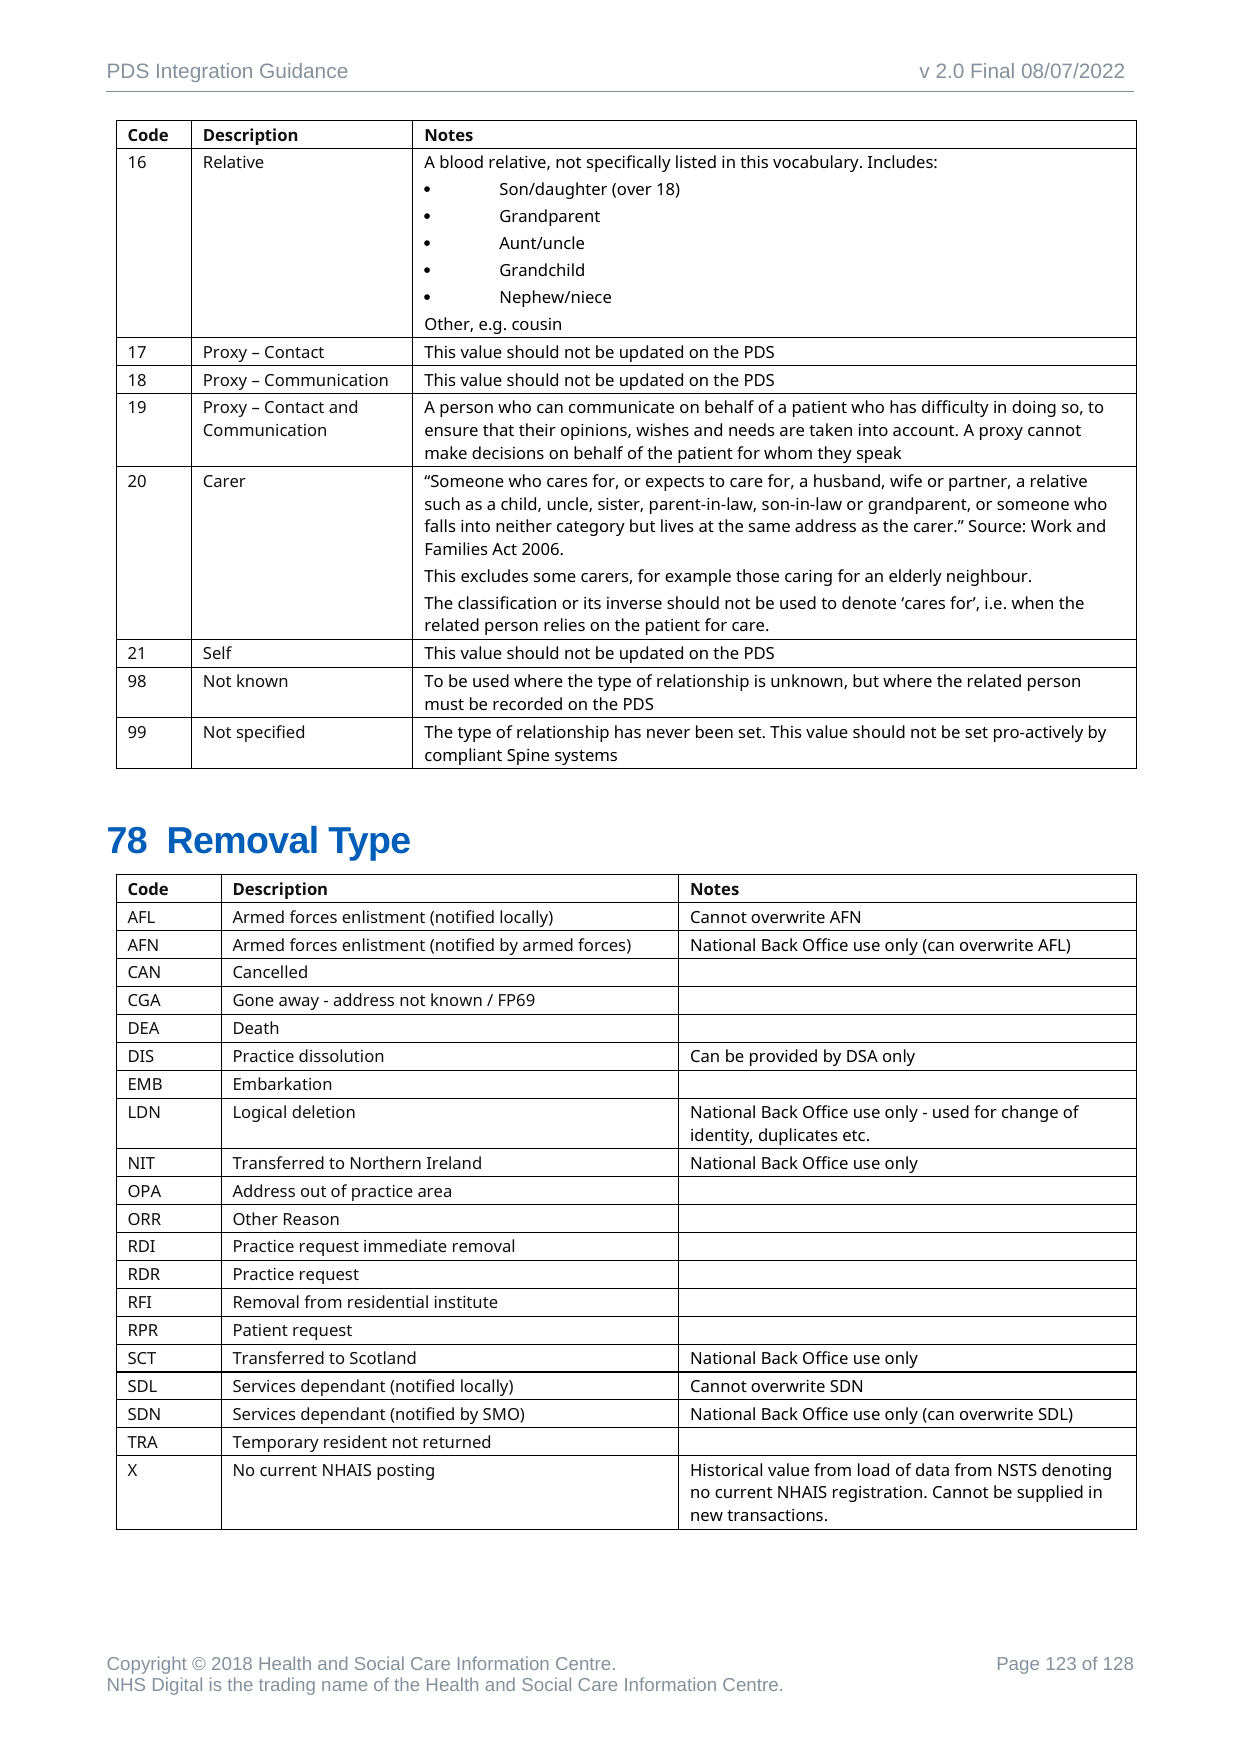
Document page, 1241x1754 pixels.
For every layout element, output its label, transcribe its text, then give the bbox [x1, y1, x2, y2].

table_cell CAN [117, 959, 221, 986]
table_cell Proxy – Communication [192, 366, 412, 393]
table_cell Services dependant (notified locally) [222, 1373, 678, 1399]
table_cell [679, 1289, 1136, 1316]
table_cell Proxy – Contact [192, 338, 412, 365]
table_cell Transferred to Northern Ireland [222, 1149, 678, 1176]
table_cell Transferred to Scotland [222, 1345, 678, 1371]
table_header Code [117, 121, 191, 148]
table_cell NIT [117, 1149, 221, 1176]
table_cell This value should not be updated on the PDS [413, 338, 1136, 365]
table_cell RDI [117, 1233, 221, 1260]
table_cell DIS [117, 1043, 221, 1069]
table_cell Embarkation [222, 1071, 678, 1097]
table_cell A blood relative, not specifically listed in this vocabulary. Includes: Son/daughter (over 18) Grandparent Aunt/uncle Grandchild Nephew/niece Other, e.g. cousin [413, 149, 1136, 337]
table_cell [679, 987, 1136, 1014]
table_cell Removal from residential institute [222, 1289, 678, 1316]
table_cell Patient request [222, 1317, 678, 1343]
table_cell DEA [117, 1015, 221, 1042]
table_cell [679, 1205, 1136, 1232]
table_cell The type of relationship has never been set. This value should not be set pro-actively by compliant Spine systems [413, 718, 1136, 768]
table_header Notes [679, 875, 1136, 902]
table_cell CGA [117, 987, 221, 1014]
table_cell A person who can communicate on behalf of a patient who has difficulty in doing so, to ensure that their opinions, wishes and needs are taken into account. A proxy cannot make decisions on behalf of the patient for whom they speak [413, 394, 1136, 466]
table_cell Practice request immediate removal [222, 1233, 678, 1260]
table_cell National Back Office use only [679, 1345, 1136, 1371]
table_cell SDL [117, 1373, 221, 1399]
table_cell 18 [117, 366, 191, 393]
table_header Code [117, 875, 221, 902]
table_cell X [117, 1456, 221, 1528]
table_cell AFL [117, 903, 221, 930]
table_cell RFI [117, 1289, 221, 1316]
table_cell Gone away - address not known / FP69 [222, 987, 678, 1014]
table_cell National Back Office use only [679, 1149, 1136, 1176]
table_cell 21 [117, 640, 191, 667]
table_cell [679, 1177, 1136, 1204]
table_cell Self [192, 640, 412, 667]
table_cell ORR [117, 1205, 221, 1232]
table_cell [679, 1261, 1136, 1288]
table_cell Cannot overwrite SDN [679, 1373, 1136, 1399]
table_cell Death [222, 1015, 678, 1042]
table_cell Address out of practice area [222, 1177, 678, 1204]
table_cell RPR [117, 1317, 221, 1343]
table_cell Practice dissolution [222, 1043, 678, 1069]
table_cell No current NHAIS posting [222, 1456, 678, 1528]
table_cell Not specified [192, 718, 412, 768]
table_cell LDN [117, 1099, 221, 1148]
table_cell [679, 1071, 1136, 1097]
table_cell [679, 1317, 1136, 1343]
table_cell AFN [117, 931, 221, 958]
table_cell This value should not be updated on the PDS [413, 366, 1136, 393]
table_cell Cancelled [222, 959, 678, 986]
table_cell Armed forces enlistment (notified by armed forces) [222, 931, 678, 958]
table_cell TRA [117, 1428, 221, 1455]
table_cell [679, 1233, 1136, 1260]
table_cell Proxy – Contact and Communication [192, 394, 412, 466]
table_cell EMB [117, 1071, 221, 1097]
table_cell To be used where the type of relationship is unknown, but where the related person must be recorded on the PDS [413, 668, 1136, 717]
table_cell Logical deletion [222, 1099, 678, 1148]
table_cell [679, 1428, 1136, 1455]
table_cell RDR [117, 1261, 221, 1288]
table_cell [679, 1015, 1136, 1042]
table_cell Temporary resident not returned [222, 1428, 678, 1455]
table_cell 98 [117, 668, 191, 717]
table_cell [679, 959, 1136, 986]
table_cell 19 [117, 394, 191, 466]
table_cell Relative [192, 149, 412, 337]
table_cell National Back Office use only (can overwrite AFL) [679, 931, 1136, 958]
table_cell 16 [117, 149, 191, 337]
subtitle Removal Type [106, 818, 1134, 862]
table_header Description [192, 121, 412, 148]
table_cell Carer [192, 467, 412, 639]
table_cell SCT [117, 1345, 221, 1371]
table_header Notes [413, 121, 1136, 148]
table_cell OPA [117, 1177, 221, 1204]
table_cell “Someone who cares for, or expects to care for, a husband, wife or partner, a relative such as a child, uncle, sister, parent-in-law, son-in-law or grandparent, or someone who falls into neither category but lives at the same address as the carer.” Source: Work and Families Act 2006. This excludes some carers, for example those caring for an elderly neighbour. The classification or its inverse should not be used to denote ‘cares for’, i.e. when the related person relies on the patient for care. [413, 467, 1136, 639]
table_cell National Back Office use only - used for change of identity, duplicates etc. [679, 1099, 1136, 1148]
table_cell This value should not be updated on the PDS [413, 640, 1136, 667]
table_cell Historical value from load of data from NSTS denoting no current NHAIS registration. Cannot be supplied in new transactions. [679, 1456, 1136, 1528]
table_cell Can be provided by DSA only [679, 1043, 1136, 1069]
table_cell Practice request [222, 1261, 678, 1288]
table_cell Other Reason [222, 1205, 678, 1232]
table_cell 20 [117, 467, 191, 639]
table_cell 99 [117, 718, 191, 768]
table_cell SDN [117, 1400, 221, 1427]
table_cell 17 [117, 338, 191, 365]
table_cell National Back Office use only (can overwrite SDL) [679, 1400, 1136, 1427]
table_header Description [222, 875, 678, 902]
table_cell Armed forces enlistment (notified locally) [222, 903, 678, 930]
table_cell Services dependant (notified by SMO) [222, 1400, 678, 1427]
table_cell Cannot overwrite AFN [679, 903, 1136, 930]
table_cell Not known [192, 668, 412, 717]
